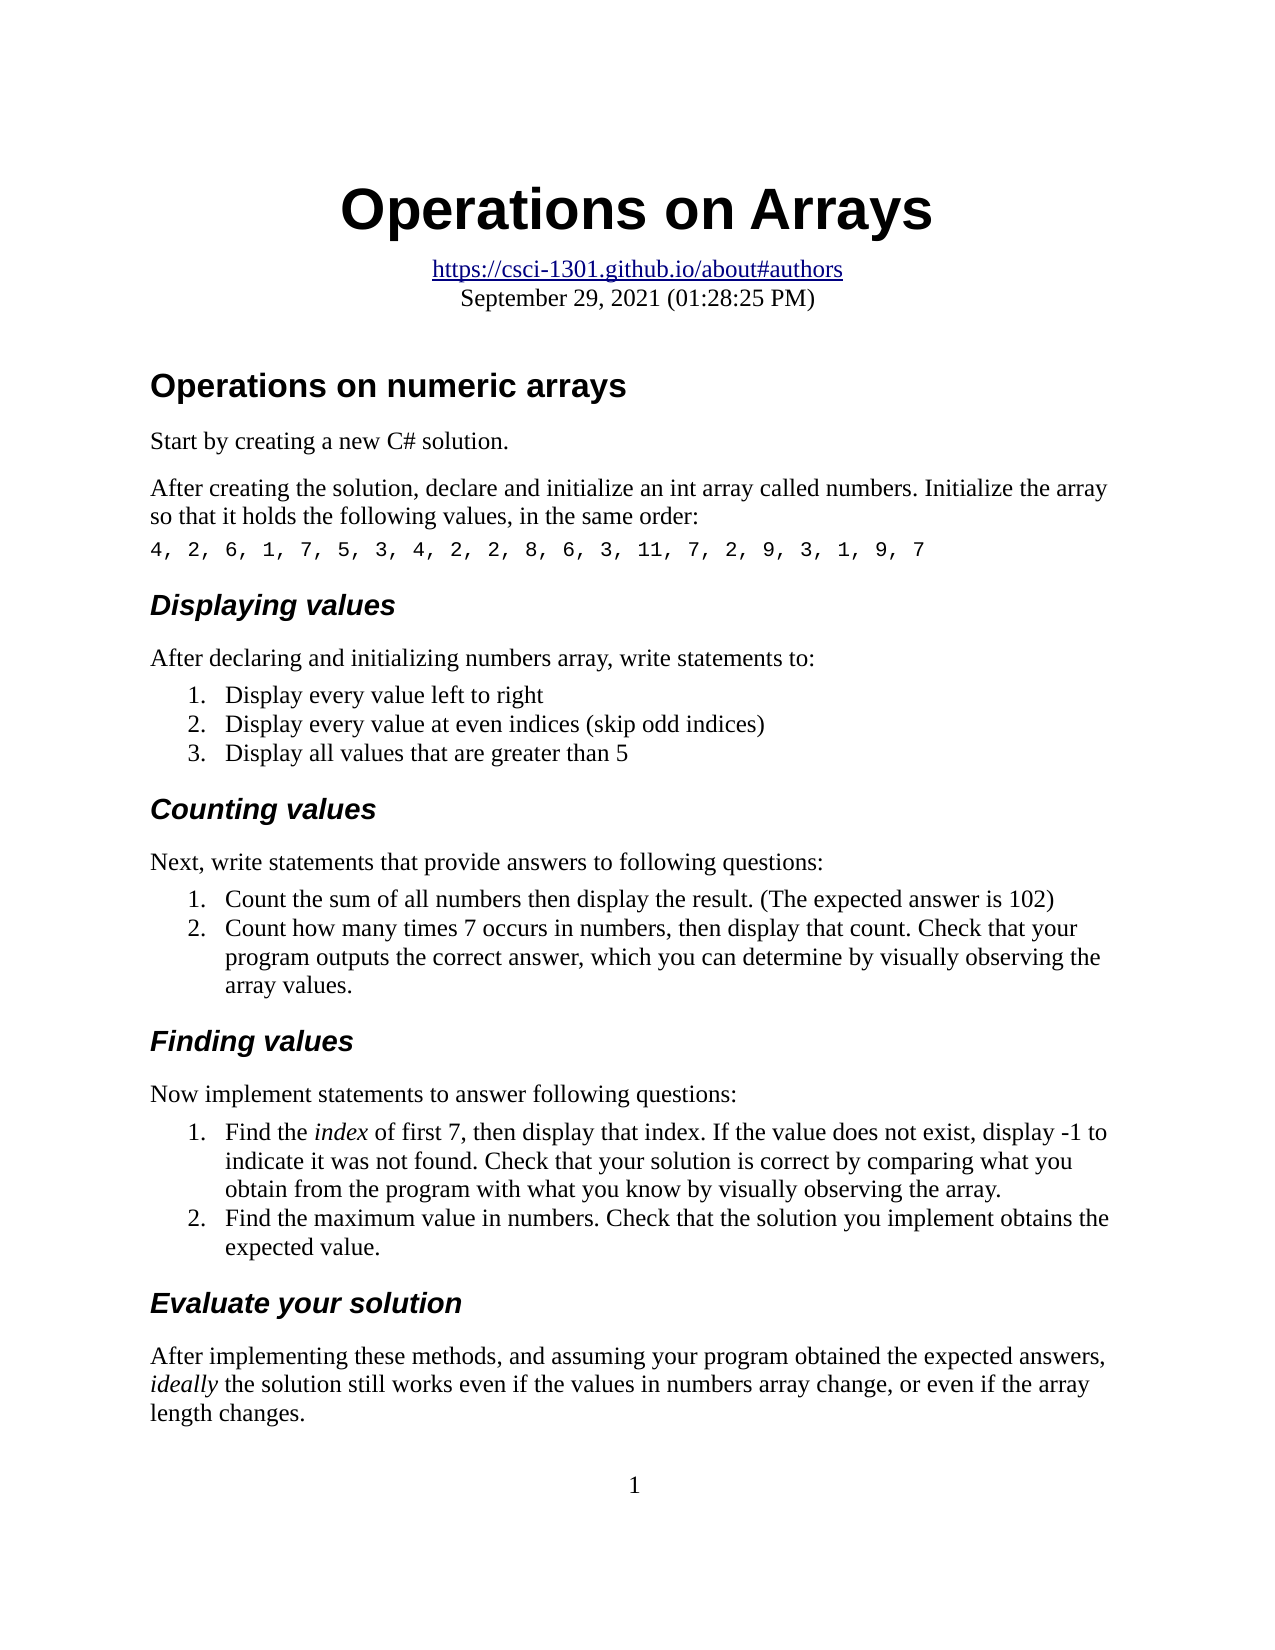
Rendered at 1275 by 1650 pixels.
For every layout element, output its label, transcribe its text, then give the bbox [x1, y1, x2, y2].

subtitle Displaying values [150, 588, 1125, 621]
text Now implement statements to answer following questions: [150, 1079, 1125, 1108]
list Display all values that are greater than 5 [187, 738, 1125, 767]
list Display every value at even indices (skip odd indices) [187, 709, 1125, 738]
list Find the maximum value in numbers. Check that the solution you implement obtains the expected value. [187, 1203, 1125, 1261]
text After creating the solution, declare and initialize an int array called numbers. Initialize the array so that it holds the following values, in the same order: [150, 473, 1125, 530]
list Find the index of first 7, then display that index. If the value does not exist, display -1 to indicate it was not found. Check that your solution is correct by comparing what you obtain from the program with what you know by visually observing the array. [187, 1117, 1125, 1203]
text 4, 2, 6, 1, 7, 5, 3, 4, 2, 2, 8, 6, 3, 11, 7, 2, 9, 3, 1, 9, 7 [150, 539, 1125, 563]
text September 29, 2021 (01:28:25 PM) [150, 283, 1125, 312]
text https://csci-1301.github.io/about#authors [150, 254, 1125, 283]
list Count how many times 7 occurs in numbers, then display that count. Check that your program outputs the correct answer, which you can determine by visually observing the array values. [187, 913, 1125, 999]
text Start by creating a new C# solution. [150, 426, 1125, 455]
subtitle Finding values [150, 1024, 1125, 1058]
text After implementing these methods, and assuming your program obtained the expected answers, ideally the solution still works even if the values in numbers array change, or even if the array length changes. [150, 1341, 1125, 1427]
subtitle Operations on numeric arrays [150, 366, 1125, 404]
title Operations on Arrays [150, 175, 1125, 242]
text Next, write statements that provide answers to following questions: [150, 847, 1125, 875]
subtitle Counting values [150, 792, 1125, 825]
subtitle Evaluate your solution [150, 1286, 1125, 1319]
list Display every value left to right [187, 680, 1125, 709]
list Count the sum of all numbers then display the result. (The expected answer is 102) [187, 884, 1125, 913]
text After declaring and initializing numbers array, write statements to: [150, 643, 1125, 671]
